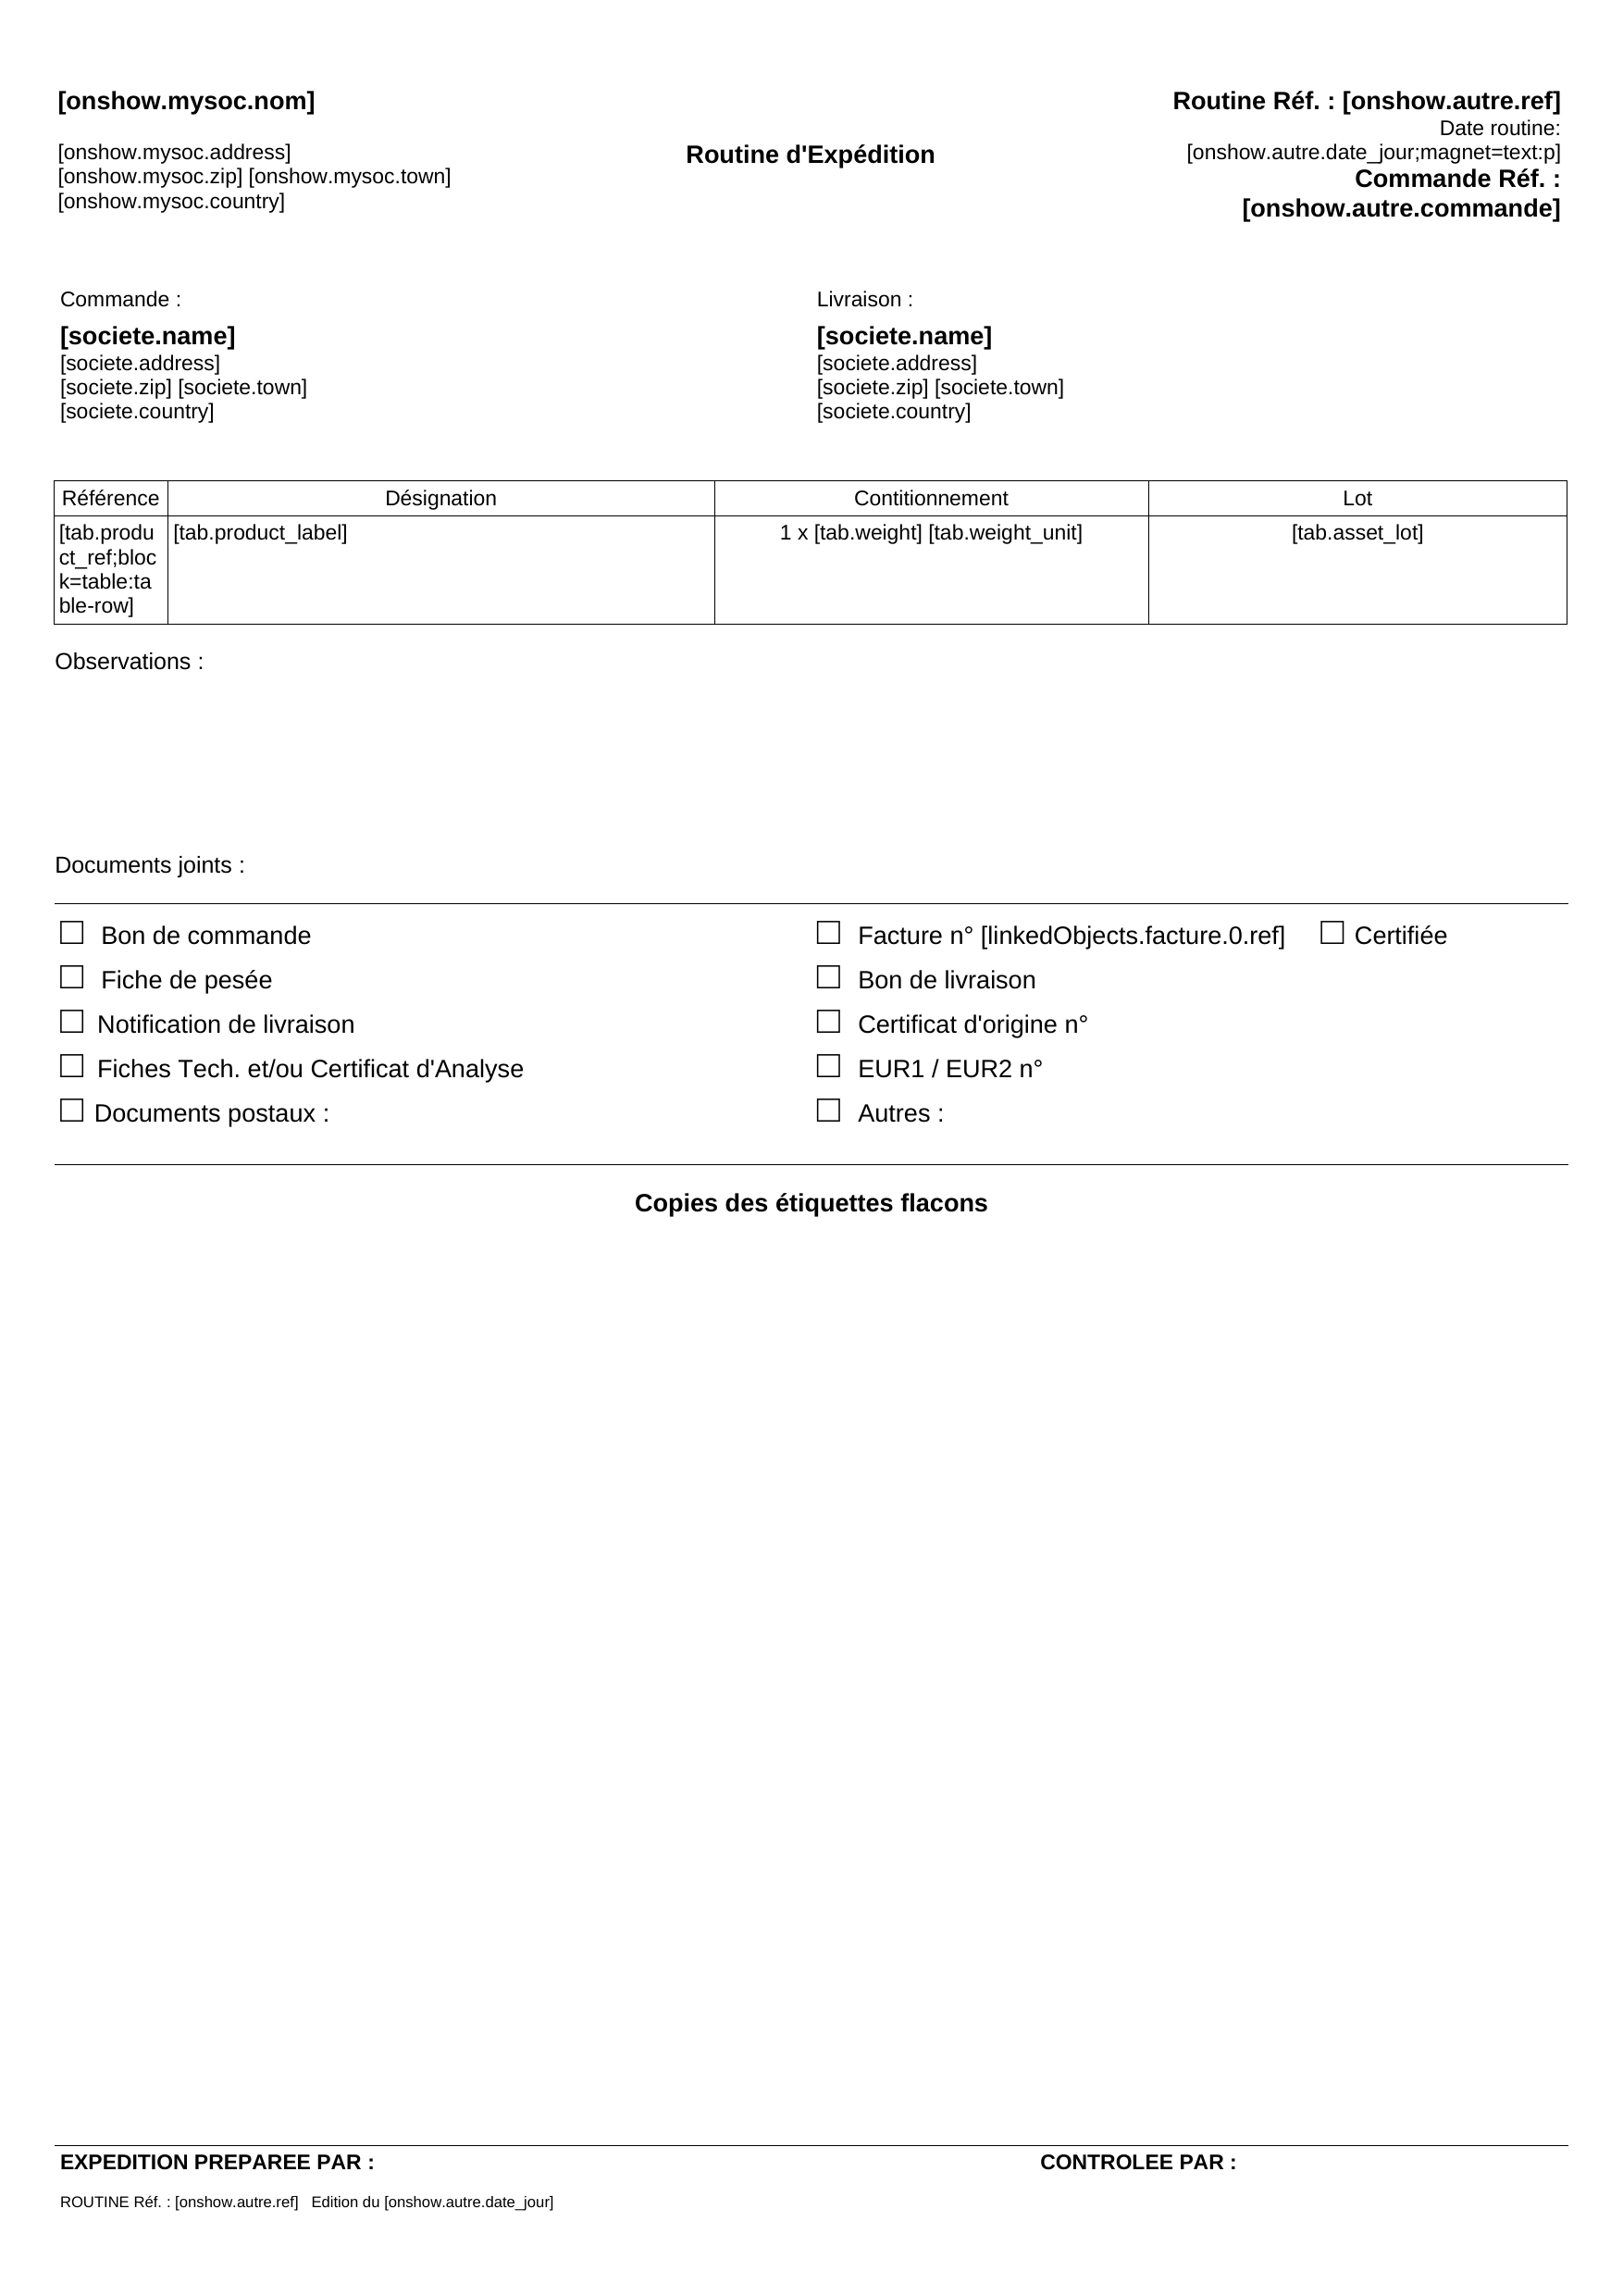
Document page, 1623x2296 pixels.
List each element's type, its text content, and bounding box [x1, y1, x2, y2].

table_cell [tab.product_label] [168, 516, 714, 623]
table_header □ Bon de commande □ Fiche de pesée □ Notification de livraison □ Fiches Tech. et/ou Certificat d'Analyse □ Documents postaux : [55, 904, 811, 1164]
table_header Lot [1149, 481, 1567, 515]
table_cell [tab.asset_lot] [1149, 516, 1567, 623]
text Documents joints : [55, 851, 1568, 878]
table_header □ Facture n° [linkedObjects.facture.0.ref] □ Certifiée □ Bon de livraison □ Certificat d'origine n° □ EUR1 / EUR2 n° □ Autres : [811, 904, 1568, 1164]
table_header [societe.name] [societe.address] [societe.zip] [societe.town] [societe.country] [55, 316, 811, 453]
text Observations : [55, 648, 1568, 675]
text Copies des étiquettes flacons [55, 1188, 1568, 1218]
table_header Désignation [168, 481, 714, 515]
table_header Contitionnement [715, 481, 1148, 515]
table_header Commande : [55, 281, 811, 316]
table_cell [tab.product_ref;block=table:table-row] [55, 516, 167, 623]
table_header [societe.name] [societe.address] [societe.zip] [societe.town] [societe.country] [811, 316, 1568, 453]
table_cell 1 x [tab.weight] [tab.weight_unit] [715, 516, 1148, 623]
table_header Livraison : [811, 281, 1568, 316]
table_header Référence [55, 481, 167, 515]
